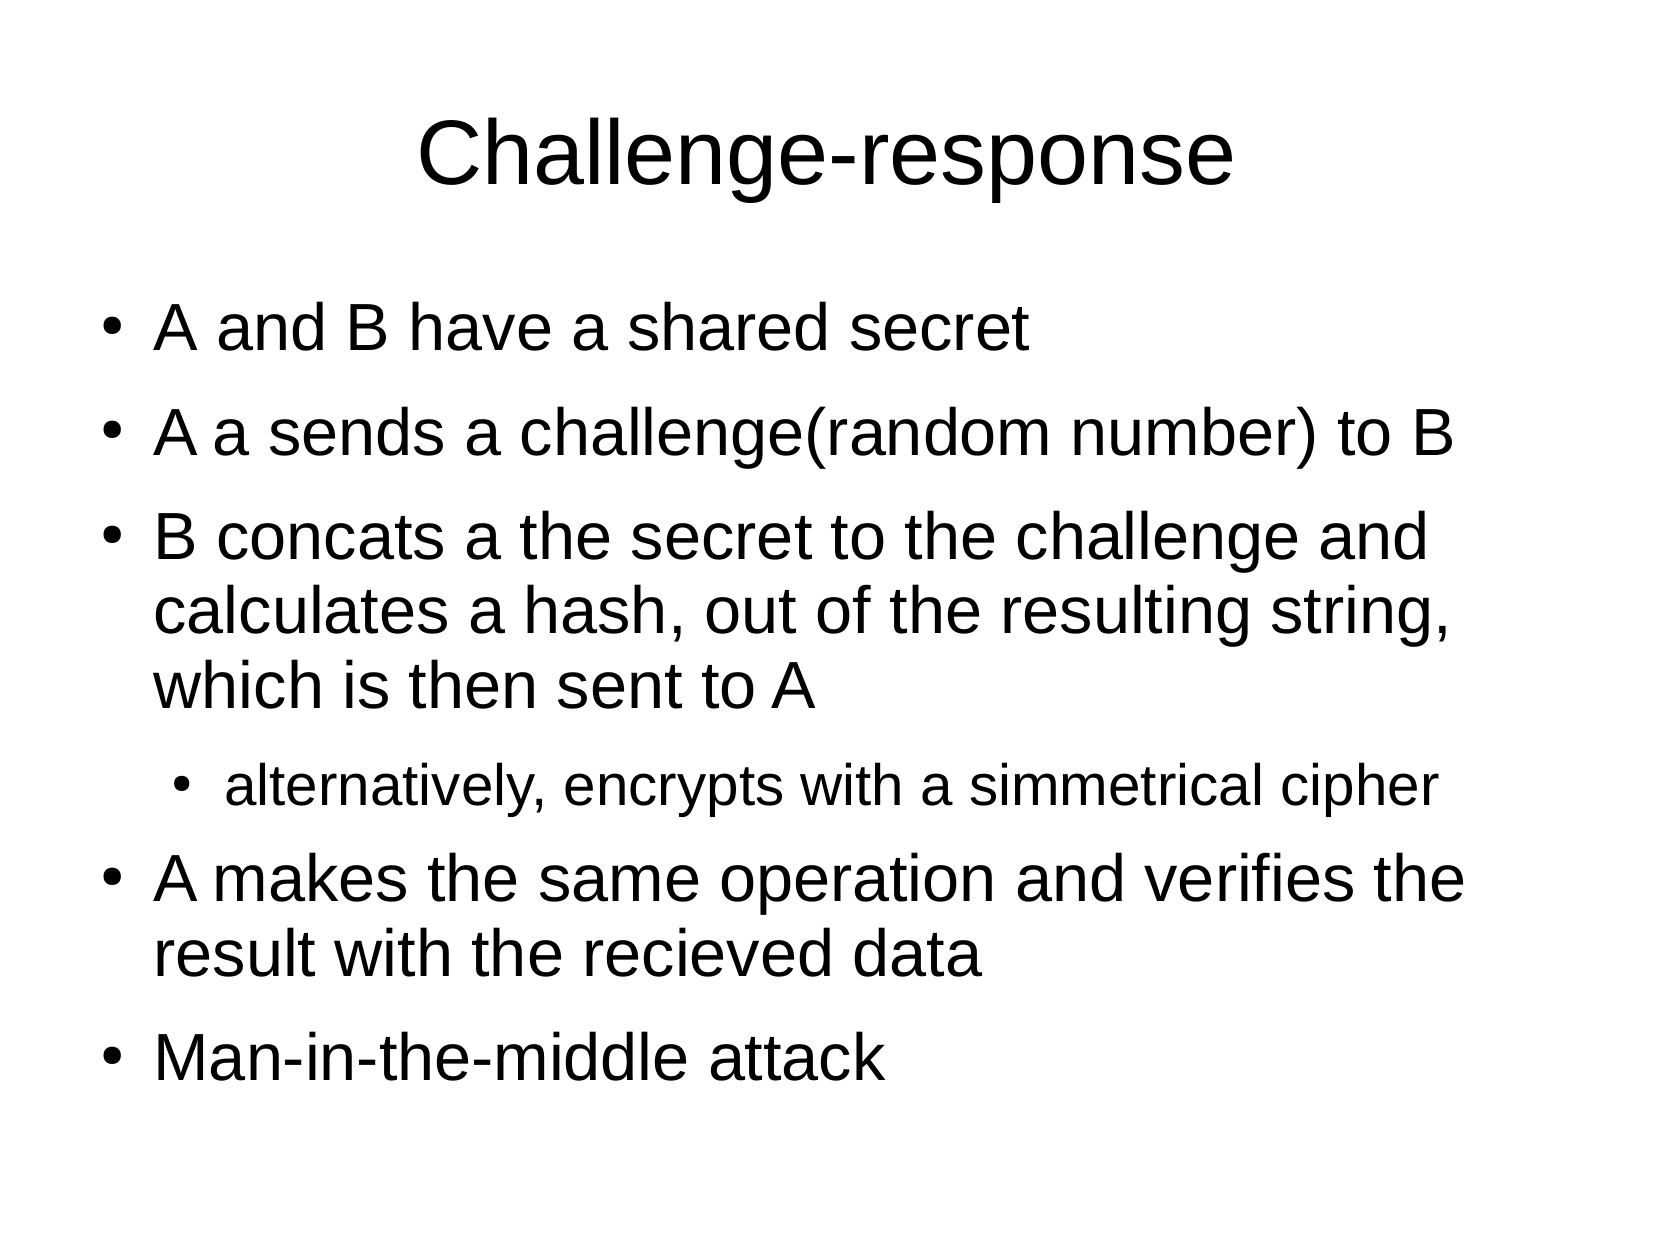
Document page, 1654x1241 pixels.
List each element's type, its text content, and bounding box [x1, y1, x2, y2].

title Challenge-response [82, 56, 1571, 250]
list А and B have a shared secret A a sends a challenge(random number) to B B concats a the secret to the challenge and calculates a hash, out of the resulting string, which is then sent to A alternatively, encrypts with a simmetrical cipher A makes the same operation and verifies the result with the recieved data Man-in-the-middle attack [82, 290, 1571, 1109]
